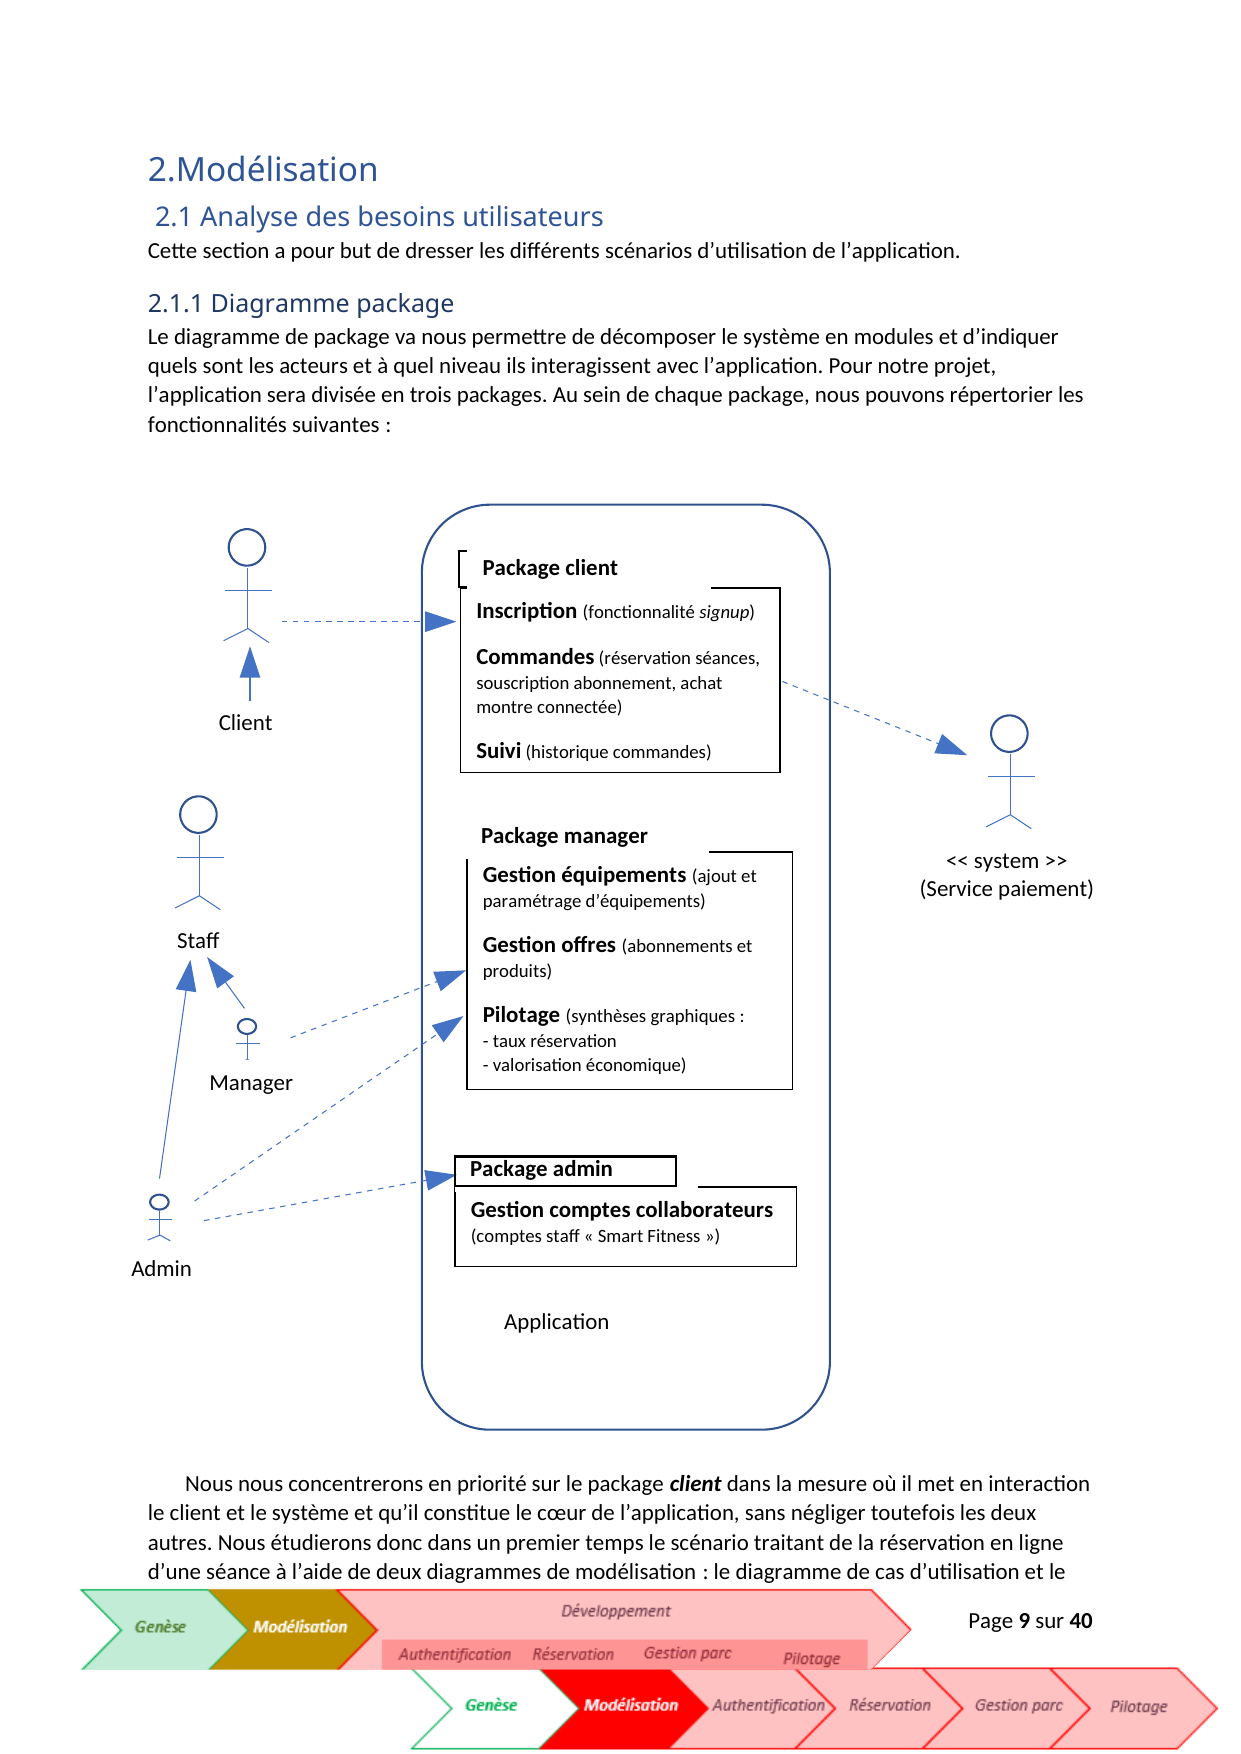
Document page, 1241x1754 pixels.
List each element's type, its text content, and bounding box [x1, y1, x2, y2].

text Suivi (historique commandes) [476, 736, 764, 764]
text Staff [100, 926, 296, 948]
text Package client [482, 553, 696, 581]
text Admin [103, 1254, 219, 1282]
text Client [184, 708, 312, 736]
subtitle 2.1 Analyse des besoins utilisateurs [148, 197, 1092, 234]
subtitle 2.Modélisation [148, 145, 1092, 191]
text Manager [187, 1068, 316, 1096]
text Inscription (fonctionnalité signup) [476, 596, 764, 624]
text Pilotage (synthèses graphiques : - taux réservation - valorisation économique) [483, 1000, 777, 1076]
text Gestion offres (abonnements et produits) [483, 930, 777, 982]
text Cette section a pour but de dresser les différents scénarios d’utilisation de l’application. [148, 236, 1092, 264]
text Package manager [481, 821, 694, 849]
text Application [490, 1307, 623, 1336]
text Commandes (réservation séances, souscription abonnement, achat montre connectée) [476, 642, 764, 718]
text Package admin [470, 1154, 683, 1182]
text Gestion équipements (ajout et paramétrage d’équipements) [483, 860, 777, 912]
text (Service paiement) [913, 874, 1101, 902]
text << system >> [913, 846, 1101, 874]
text Le diagramme de package va nous permettre de décomposer le système en modules et d’indiquer quels sont les acteurs et à quel niveau ils interagissent avec l’application. Pour notre projet, l’application sera divisée en trois packages. Au sein de chaque package, nous pouvons répertorier les fonctionnalités suivantes : [148, 322, 1092, 438]
text Gestion comptes collaborateurs (comptes staff « Smart Fitness ») [471, 1195, 781, 1247]
subtitle 2.1.1 Diagramme package [148, 286, 1092, 320]
text Nous nous concentrerons en priorité sur le package client dans la mesure où il met en interaction le client et le système et qu’il constitue le cœur de l’application, sans négliger toutefois les deux autres. Nous étudierons donc dans un premier temps le scénario traitant de la réservation en ligne d’une séance à l’aide de deux diagrammes de modélisation : le diagramme de cas d’utilisation et le [148, 1469, 1092, 1585]
